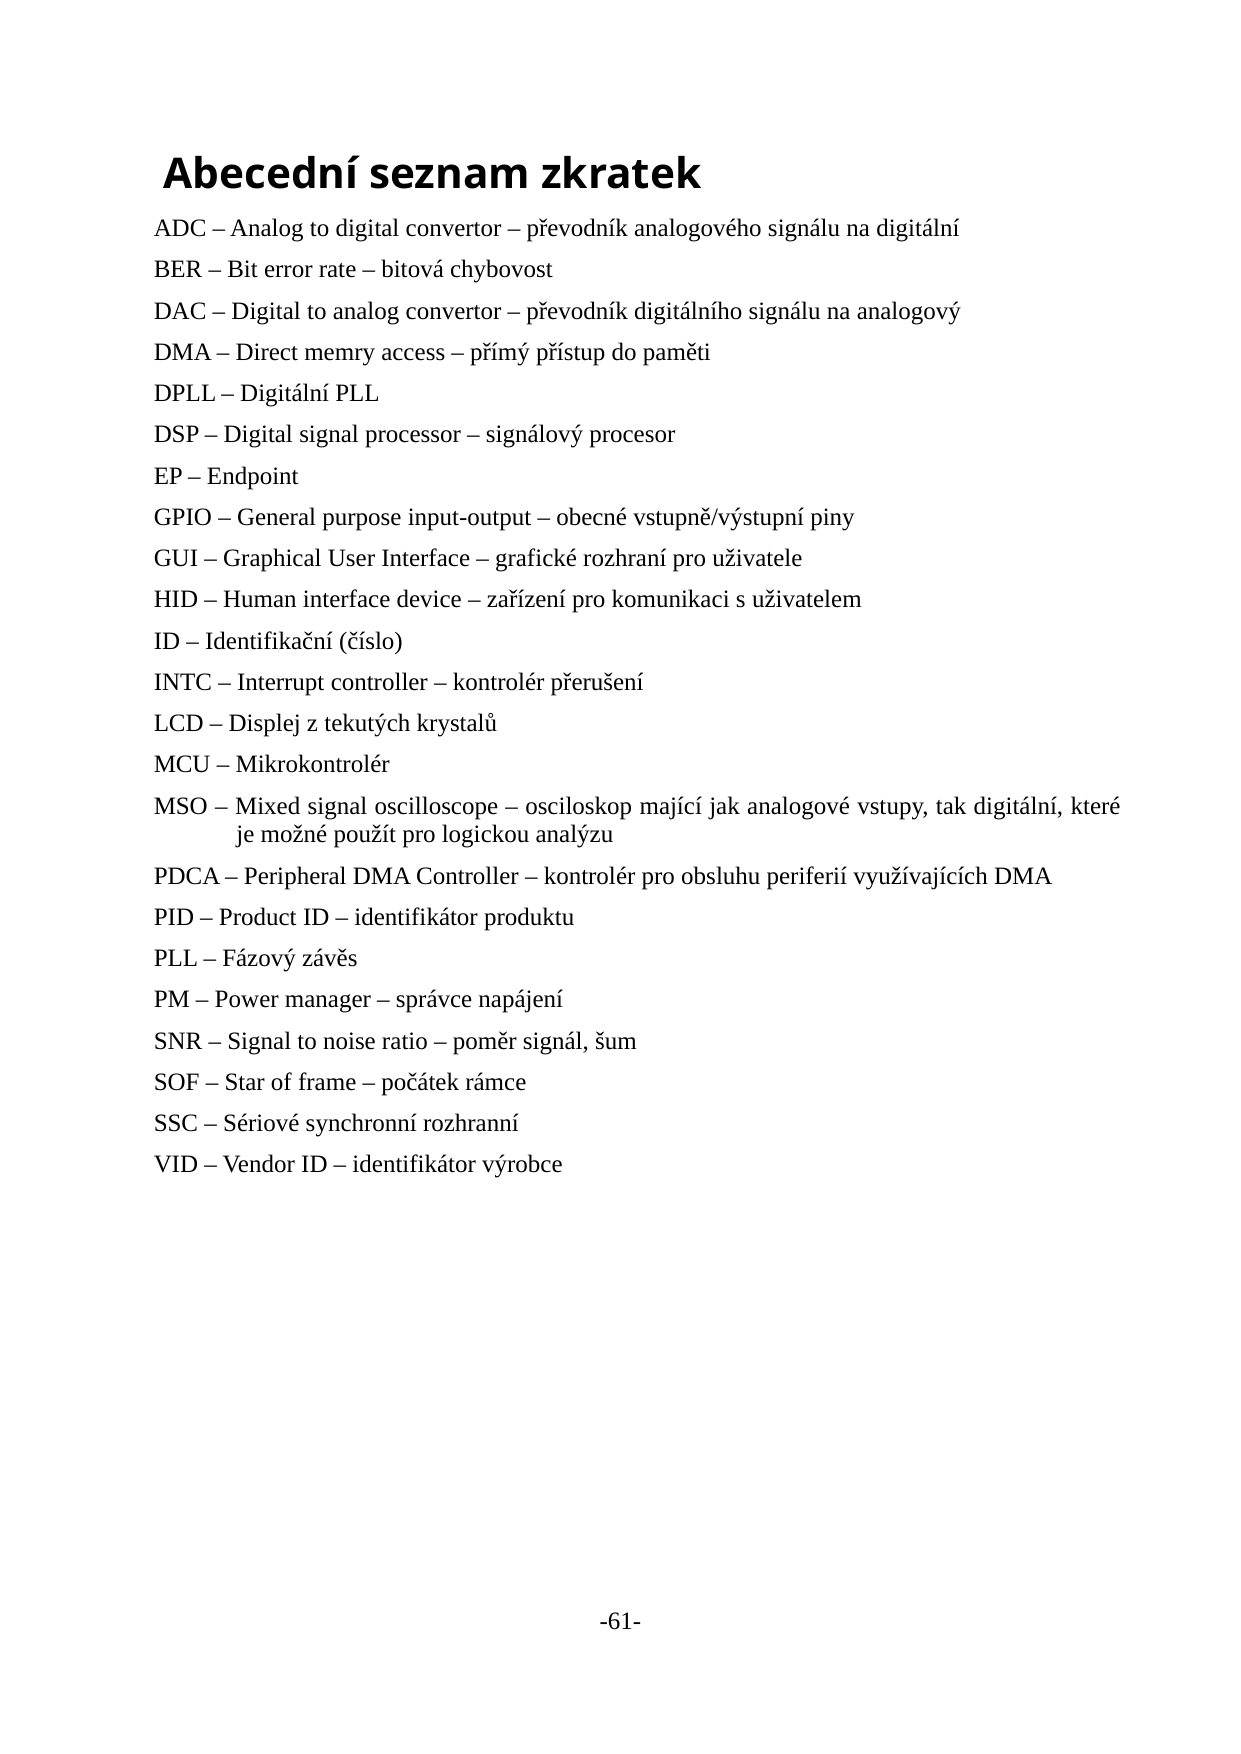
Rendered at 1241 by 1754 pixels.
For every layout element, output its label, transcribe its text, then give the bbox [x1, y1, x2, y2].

text GUI – Graphical User Interface – grafické rozhraní pro uživatele [153, 543, 1122, 572]
text EP – Endpoint [153, 461, 1122, 489]
text PDCA – Peripheral DMA Controller – kontrolér pro obsluhu periferií využívajících DMA [153, 861, 1122, 889]
text BER – Bit error rate – bitová chybovost [153, 254, 1122, 283]
text ID – Identifikační (číslo) [153, 626, 1122, 654]
text LCD – Displej z tekutých krystalů [153, 708, 1122, 737]
text DAC – Digital to analog convertor – převodník digitálního signálu na analogový [153, 296, 1122, 324]
text PID – Product ID – identifikátor produktu [153, 902, 1122, 931]
text PM – Power manager – správce napájení [153, 984, 1122, 1013]
text MSO – Mixed signal oscilloscope – osciloskop mající jak analogové vstupy, tak digitální, které je možné použít pro logickou analýzu [153, 791, 1122, 848]
text HID – Human interface device – zařízení pro komunikaci s uživatelem [153, 584, 1122, 613]
text VID – Vendor ID – identifikátor výrobce [153, 1149, 1122, 1178]
subtitle Abecední seznam zkratek [118, 143, 1122, 201]
text GPIO – General purpose input-output – obecné vstupně/výstupní piny [153, 502, 1122, 531]
text DMA – Direct memry access – přímý přístup do paměti [153, 337, 1122, 366]
text SNR – Signal to noise ratio – poměr signál, šum [153, 1026, 1122, 1054]
text INTC – Interrupt controller – kontrolér přerušení [153, 667, 1122, 696]
text DPLL – Digitální PLL [153, 378, 1122, 407]
text SSC – Sériové synchronní rozhranní [153, 1108, 1122, 1137]
text MCU – Mikrokontrolér [153, 749, 1122, 778]
text SOF – Star of frame – počátek rámce [153, 1067, 1122, 1096]
text PLL – Fázový závěs [153, 943, 1122, 972]
text ADC – Analog to digital convertor – převodník analogového signálu na digitální [153, 213, 1122, 242]
text DSP – Digital signal processor – signálový procesor [153, 419, 1122, 448]
